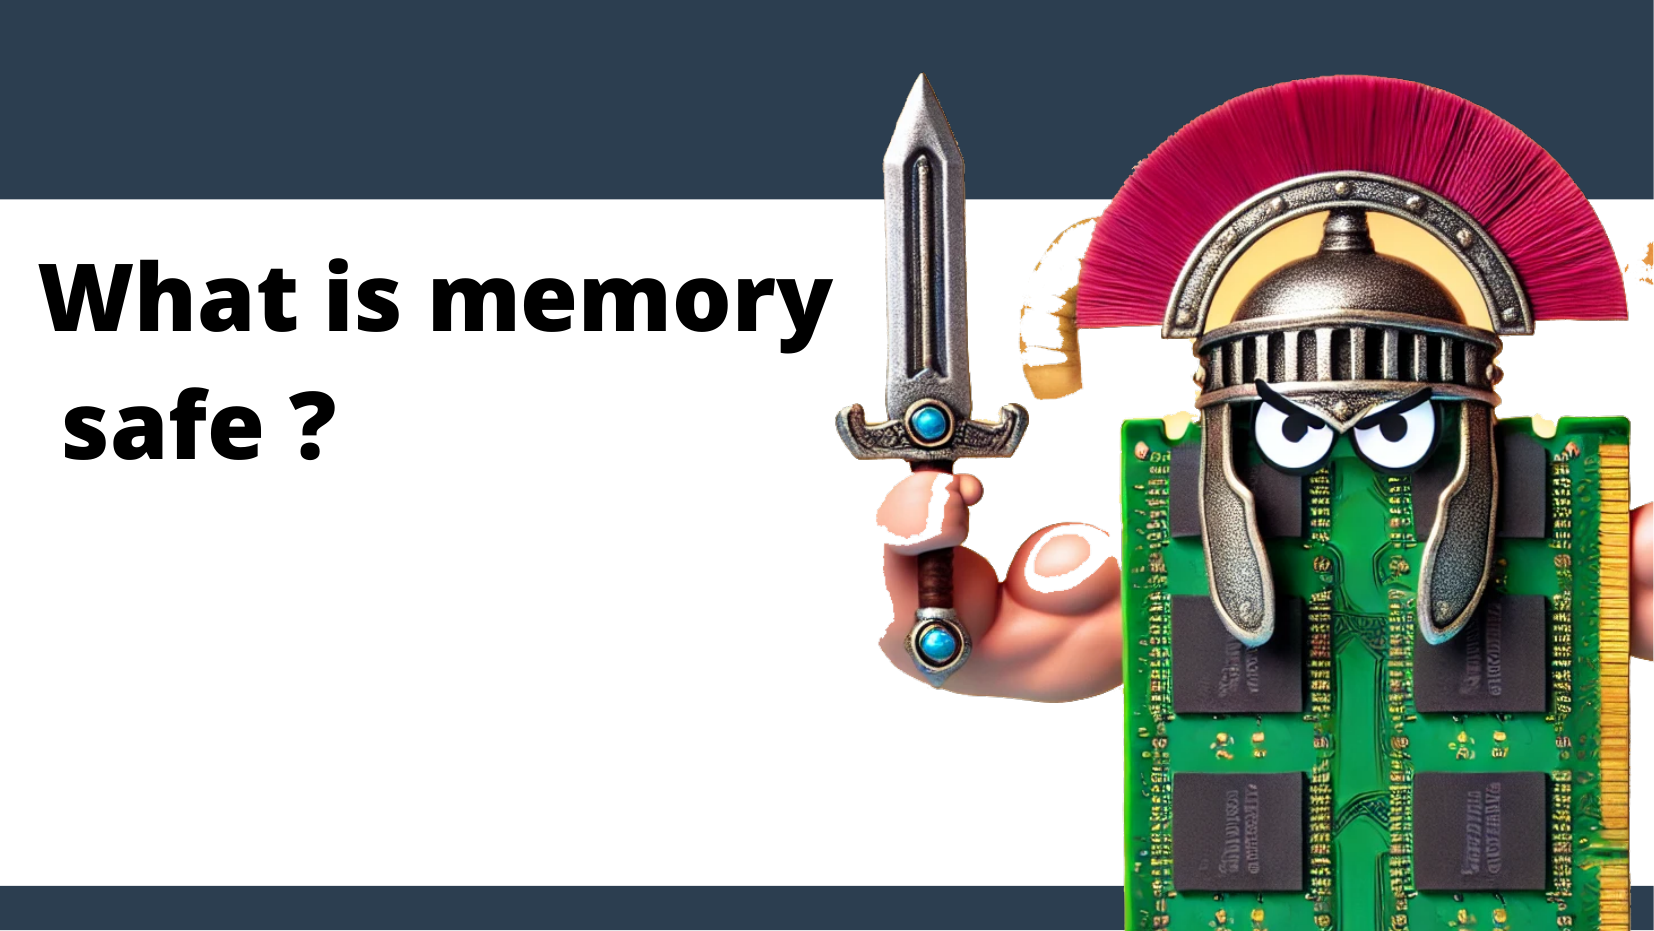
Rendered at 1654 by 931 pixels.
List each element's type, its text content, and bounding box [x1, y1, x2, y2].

title What is memory safe ? [37, 300, 787, 419]
picture [787, 29, 1654, 931]
